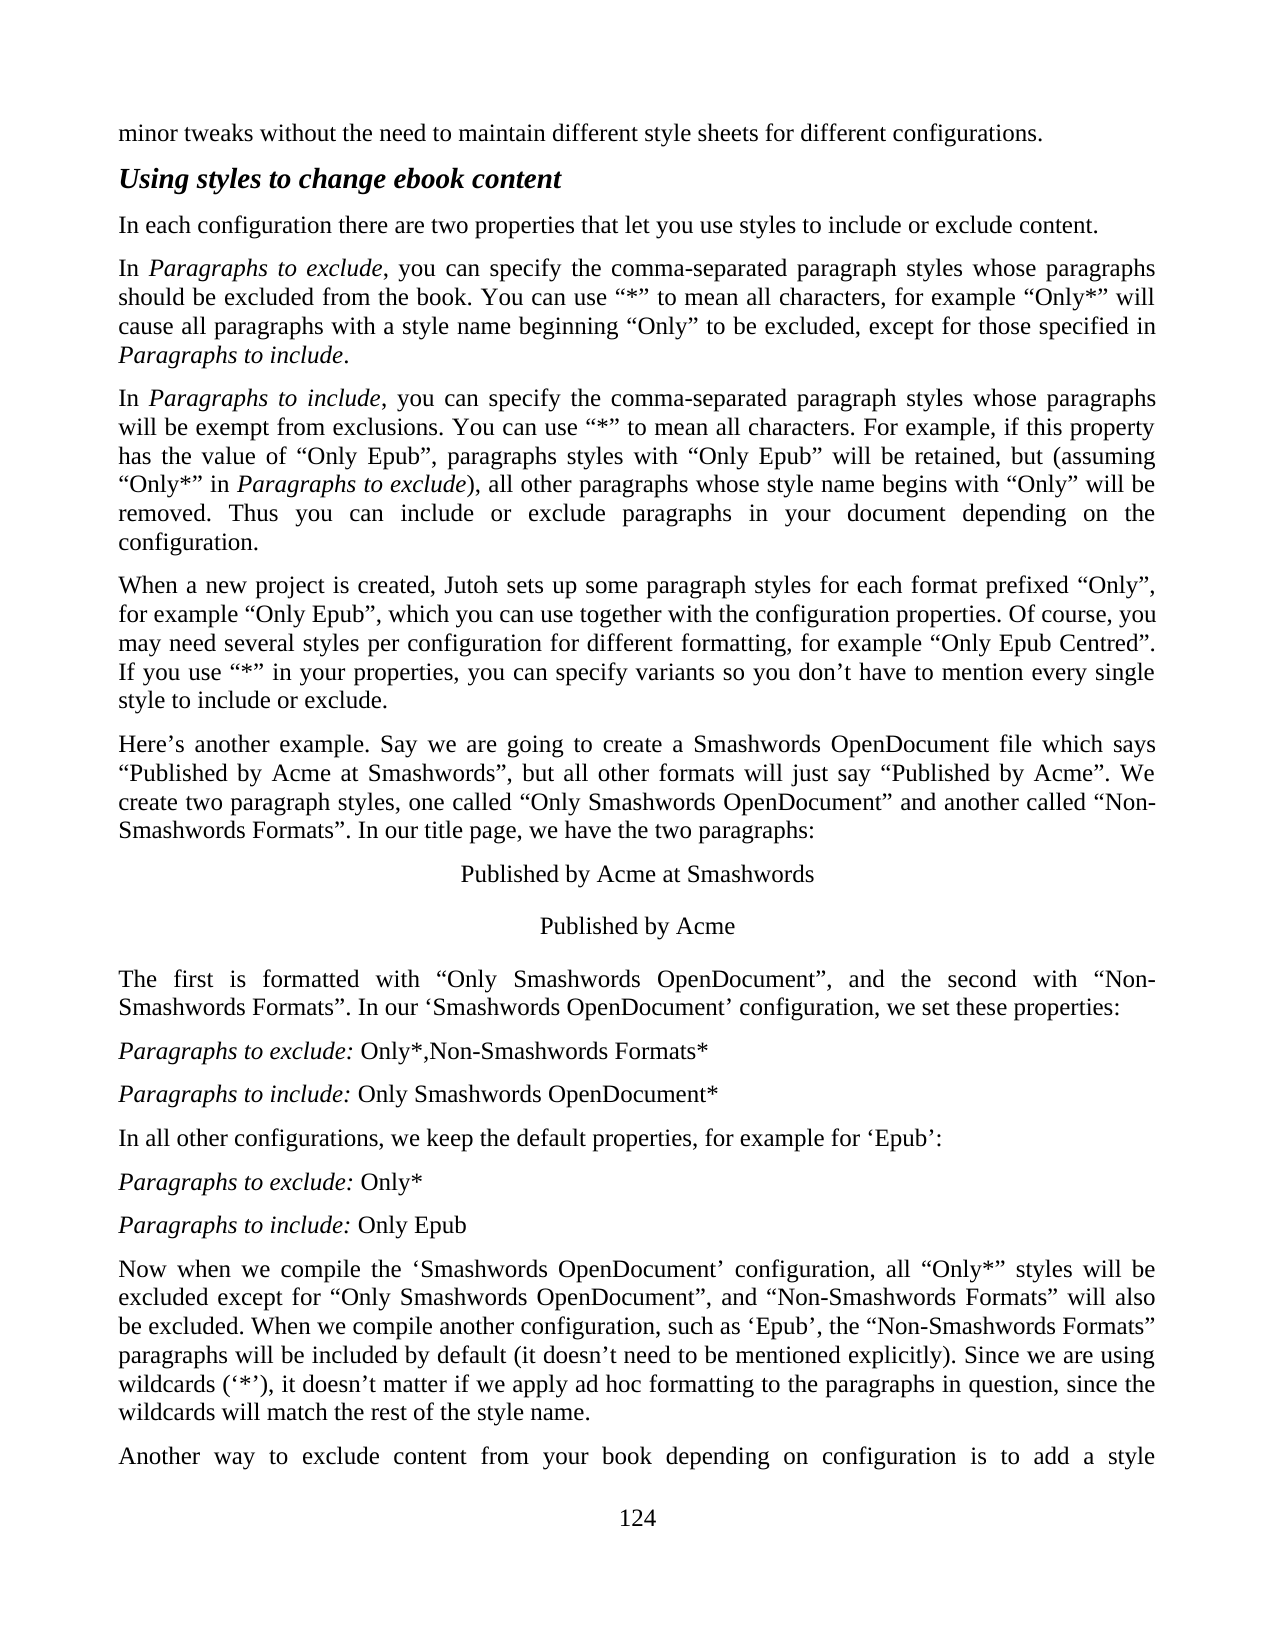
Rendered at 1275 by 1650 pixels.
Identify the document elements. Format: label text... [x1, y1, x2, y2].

text Published by Acme [118, 911, 1157, 940]
text Paragraphs to include: Only Epub [118, 1210, 1157, 1239]
text minor tweaks without the need to maintain different style sheets for different configurations. [118, 118, 1157, 147]
text Another way to exclude content from your book depending on configuration is to add a style [118, 1441, 1157, 1470]
text In Paragraphs to exclude, you can specify the comma-separated paragraph styles whose paragraphs should be excluded from the book. You can use “*” to mean all characters, for example “Only*” will cause all paragraphs with a style name beginning “Only” to be excluded, except for those specified in Paragraphs to include. [118, 253, 1157, 368]
text Published by Acme at Smashwords [118, 859, 1157, 888]
text When a new project is created, Jutoh sets up some paragraph styles for each format prefixed “Only”, for example “Only Epub”, which you can use together with the configuration properties. Of course, you may need several styles per configuration for different formatting, for example “Only Epub Centred”. If you use “*” in your properties, you can specify variants so you don’t have to mention every single style to include or exclude. [118, 571, 1157, 714]
text In each configuration there are two properties that let you use styles to include or exclude content. [118, 210, 1157, 239]
text In all other configurations, we keep the default properties, for example for ‘Epub’: [118, 1123, 1157, 1152]
text In Paragraphs to include, you can specify the comma-separated paragraph styles whose paragraphs will be exempt from exclusions. You can use “*” to mean all characters. For example, if this property has the value of “Only Epub”, paragraphs styles with “Only Epub” will be retained, but (assuming “Only*” in Paragraphs to exclude), all other paragraphs whose style name begins with “Only” will be removed. Thus you can include or exclude paragraphs in your document depending on the configuration. [118, 383, 1157, 556]
text Paragraphs to exclude: Only*,Non-Smashwords Formats* [118, 1036, 1157, 1065]
text Now when we compile the ‘Smashwords OpenDocument’ configuration, all “Only*” styles will be excluded except for “Only Smashwords OpenDocument”, and “Non-Smashwords Formats” will also be excluded. When we compile another configuration, such as ‘Epub’, the “Non-Smashwords Formats” paragraphs will be included by default (it doesn’t need to be mentioned explicitly). Since we are using wildcards (‘*’), it doesn’t matter if we apply ad hoc formatting to the paragraphs in question, since the wildcards will match the rest of the style name. [118, 1254, 1157, 1426]
text Here’s another example. Say we are going to create a Smashwords OpenDocument file which says “Published by Acme at Smashwords”, but all other formats will just say “Published by Acme”. We create two paragraph styles, one called “Only Smashwords OpenDocument” and another called “Non-Smashwords Formats”. In our title page, we have the two paragraphs: [118, 729, 1157, 844]
text Paragraphs to exclude: Only* [118, 1167, 1157, 1195]
text Paragraphs to include: Only Smashwords OpenDocument* [118, 1079, 1157, 1108]
subtitle Using styles to change ebook content [118, 162, 1157, 195]
text The first is formatted with “Only Smashwords OpenDocument”, and the second with “Non-Smashwords Formats”. In our ‘Smashwords OpenDocument’ configuration, we set these properties: [118, 964, 1157, 1021]
